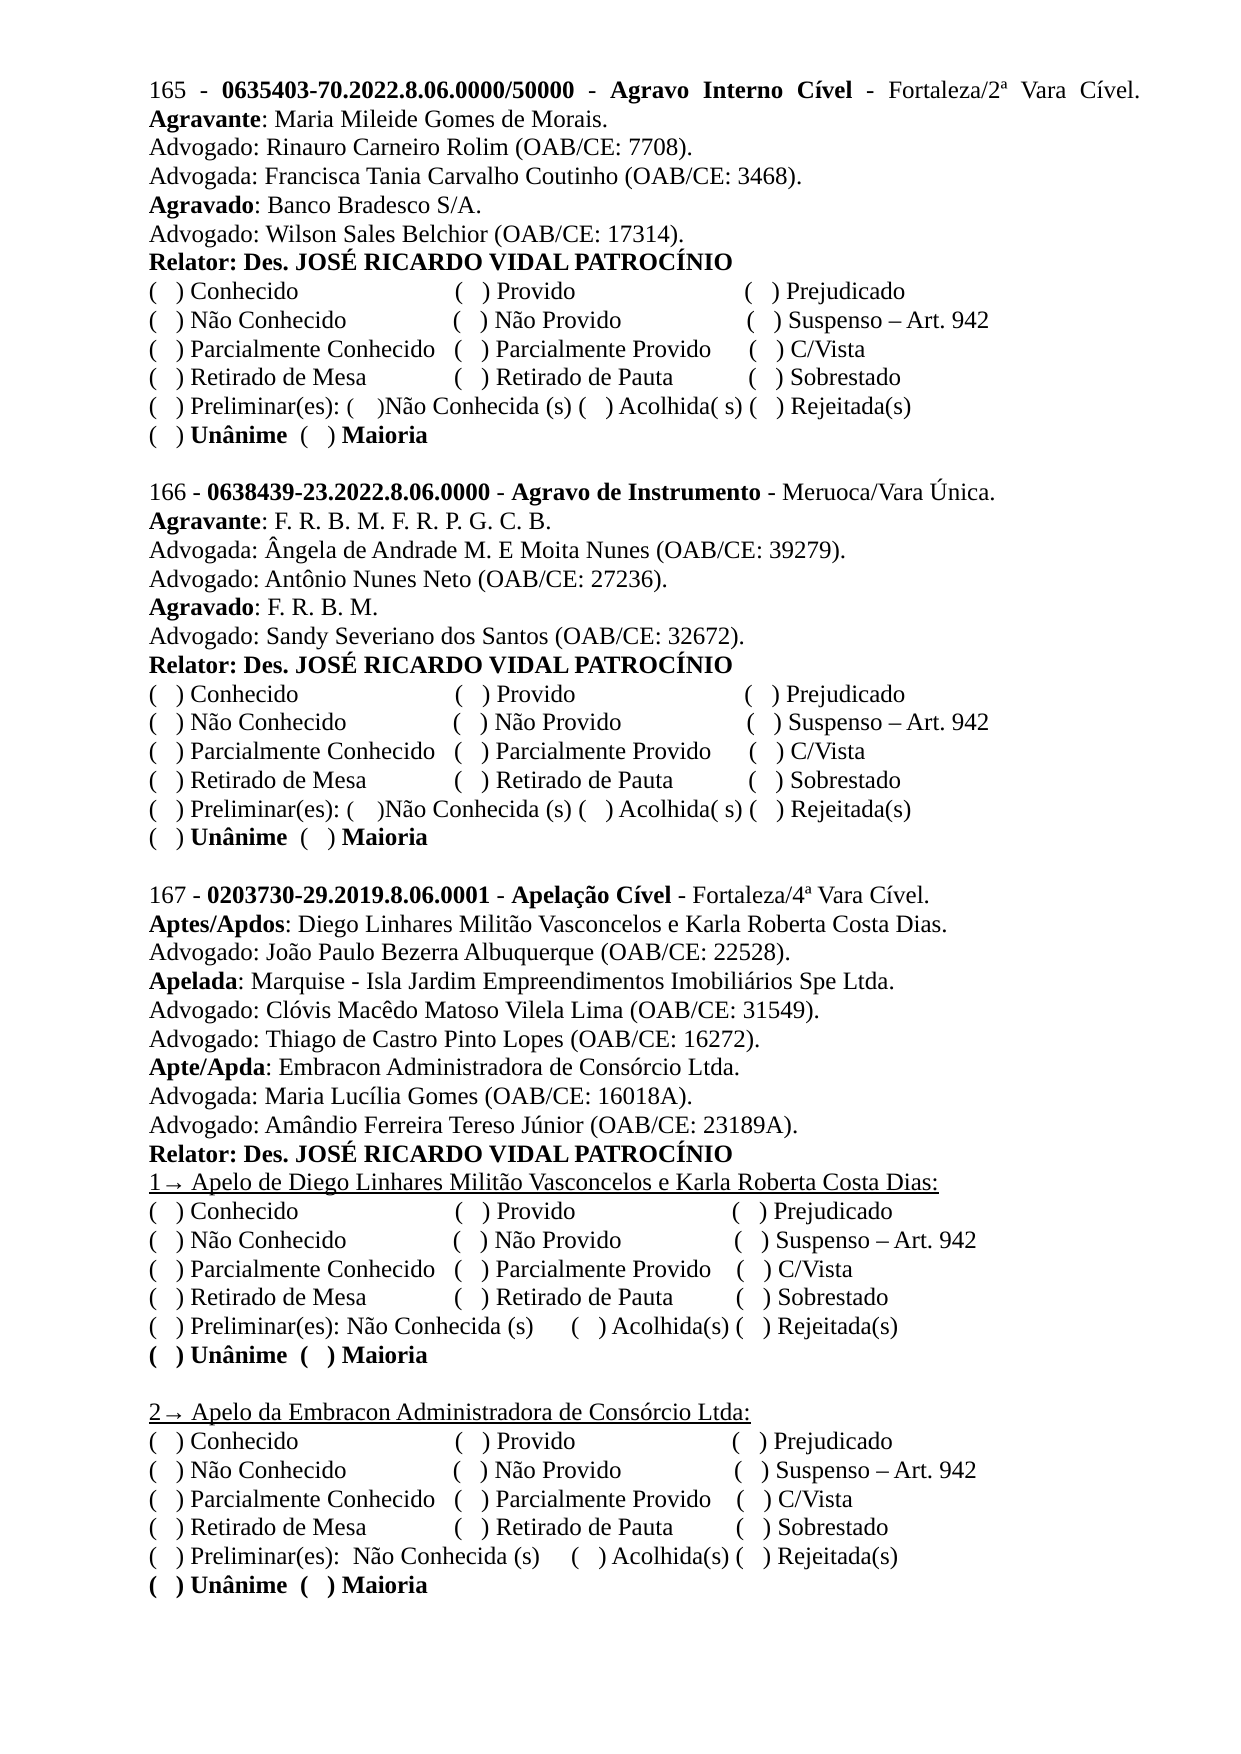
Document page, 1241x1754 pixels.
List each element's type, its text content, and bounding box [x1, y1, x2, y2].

text Agravado: F. R. B. M. [148, 592, 1141, 621]
text Advogada: Ângela de Andrade M. E Moita Nunes (OAB/CE: 39279). [148, 535, 1141, 564]
text Aptes/Apdos: Diego Linhares Militão Vasconcelos e Karla Roberta Costa Dias. [148, 909, 1141, 937]
text ( ) Unânime ( ) Maioria [148, 1340, 1158, 1369]
text ( ) Conhecido ( ) Provido ( ) Prejudicado [148, 1196, 1141, 1225]
text Advogado: João Paulo Bezerra Albuquerque (OAB/CE: 22528). [148, 937, 1141, 966]
text Advogado: Clóvis Macêdo Matoso Vilela Lima (OAB/CE: 31549). [148, 995, 1141, 1024]
text ( ) Unânime ( ) Maioria [148, 1570, 1158, 1599]
text ( ) Conhecido ( ) Provido ( ) Prejudicado [148, 679, 1141, 707]
text ( ) Parcialmente Conhecido ( ) Parcialmente Provido ( ) C/Vista [148, 1484, 1158, 1512]
text Advogado: Wilson Sales Belchior (OAB/CE: 17314). [148, 219, 1141, 247]
text Advogado: Antônio Nunes Neto (OAB/CE: 27236). [148, 564, 1141, 592]
text Agravante: F. R. B. M. F. R. P. G. C. B. [148, 506, 1141, 535]
text ( ) Conhecido ( ) Provido ( ) Prejudicado [148, 276, 1141, 305]
text Advogado: Thiago de Castro Pinto Lopes (OAB/CE: 16272). [148, 1024, 1141, 1052]
text Agravado: Banco Bradesco S/A. [148, 190, 1141, 219]
text Apelada: Marquise - Isla Jardim Empreendimentos Imobiliários Spe Ltda. [148, 966, 1141, 995]
text 165 - 0635403-70.2022.8.06.0000/50000 - Agravo Interno Cível - Fortaleza/2ª Vara Cível. Agravante: Maria Mileide Gomes de Morais. [148, 75, 1141, 132]
text ( ) Unânime ( ) Maioria [148, 822, 1158, 851]
text ( ) Não Conhecido ( ) Não Provido ( ) Suspenso – Art. 942 [148, 305, 1158, 334]
text 1→ Apelo de Diego Linhares Militão Vasconcelos e Karla Roberta Costa Dias: [148, 1167, 1141, 1196]
text 167 - 0203730-29.2019.8.06.0001 - Apelação Cível - Fortaleza/4ª Vara Cível. [148, 880, 1141, 909]
text Relator: Des. JOSÉ RICARDO VIDAL PATROCÍNIO [148, 650, 1141, 679]
text 166 - 0638439-23.2022.8.06.0000 - Agravo de Instrumento - Meruoca/Vara Única. [148, 477, 1141, 506]
text ( ) Retirado de Mesa ( ) Retirado de Pauta ( ) Sobrestado [148, 362, 1158, 391]
text ( ) Não Conhecido ( ) Não Provido ( ) Suspenso – Art. 942 [148, 1225, 1158, 1254]
text Advogado: Rinauro Carneiro Rolim (OAB/CE: 7708). [148, 132, 1141, 161]
text Relator: Des. JOSÉ RICARDO VIDAL PATROCÍNIO [148, 1139, 1141, 1167]
text Apte/Apda: Embracon Administradora de Consórcio Ltda. [148, 1052, 1141, 1081]
text ( ) Parcialmente Conhecido ( ) Parcialmente Provido ( ) C/Vista [148, 736, 1158, 765]
text 2→ Apelo da Embracon Administradora de Consórcio Ltda: [148, 1397, 1141, 1426]
text ( ) Preliminar(es): Não Conhecida (s) ( ) Acolhida(s) ( ) Rejeitada(s) [148, 1541, 1158, 1570]
text ( ) Unânime ( ) Maioria [148, 420, 1158, 449]
text Advogado: Sandy Severiano dos Santos (OAB/CE: 32672). [148, 621, 1141, 650]
text ( ) Retirado de Mesa ( ) Retirado de Pauta ( ) Sobrestado [148, 765, 1158, 794]
text Advogada: Francisca Tania Carvalho Coutinho (OAB/CE: 3468). [148, 161, 1141, 190]
text Relator: Des. JOSÉ RICARDO VIDAL PATROCÍNIO [148, 247, 1141, 276]
text ( ) Preliminar(es): ( )Não Conhecida (s) ( ) Acolhida( s) ( ) Rejeitada(s) [148, 794, 1158, 822]
text ( ) Preliminar(es): ( )Não Conhecida (s) ( ) Acolhida( s) ( ) Rejeitada(s) [148, 391, 1158, 420]
text Advogado: Amândio Ferreira Tereso Júnior (OAB/CE: 23189A). [148, 1110, 1141, 1139]
text ( ) Parcialmente Conhecido ( ) Parcialmente Provido ( ) C/Vista [148, 334, 1158, 362]
text ( ) Retirado de Mesa ( ) Retirado de Pauta ( ) Sobrestado [148, 1512, 1158, 1541]
text ( ) Parcialmente Conhecido ( ) Parcialmente Provido ( ) C/Vista [148, 1254, 1158, 1282]
text Advogada: Maria Lucília Gomes (OAB/CE: 16018A). [148, 1081, 1141, 1110]
text ( ) Não Conhecido ( ) Não Provido ( ) Suspenso – Art. 942 [148, 707, 1158, 736]
text ( ) Retirado de Mesa ( ) Retirado de Pauta ( ) Sobrestado [148, 1282, 1158, 1311]
text ( ) Conhecido ( ) Provido ( ) Prejudicado [148, 1426, 1141, 1455]
text ( ) Preliminar(es): Não Conhecida (s) ( ) Acolhida(s) ( ) Rejeitada(s) [148, 1311, 1158, 1340]
text ( ) Não Conhecido ( ) Não Provido ( ) Suspenso – Art. 942 [148, 1455, 1158, 1484]
